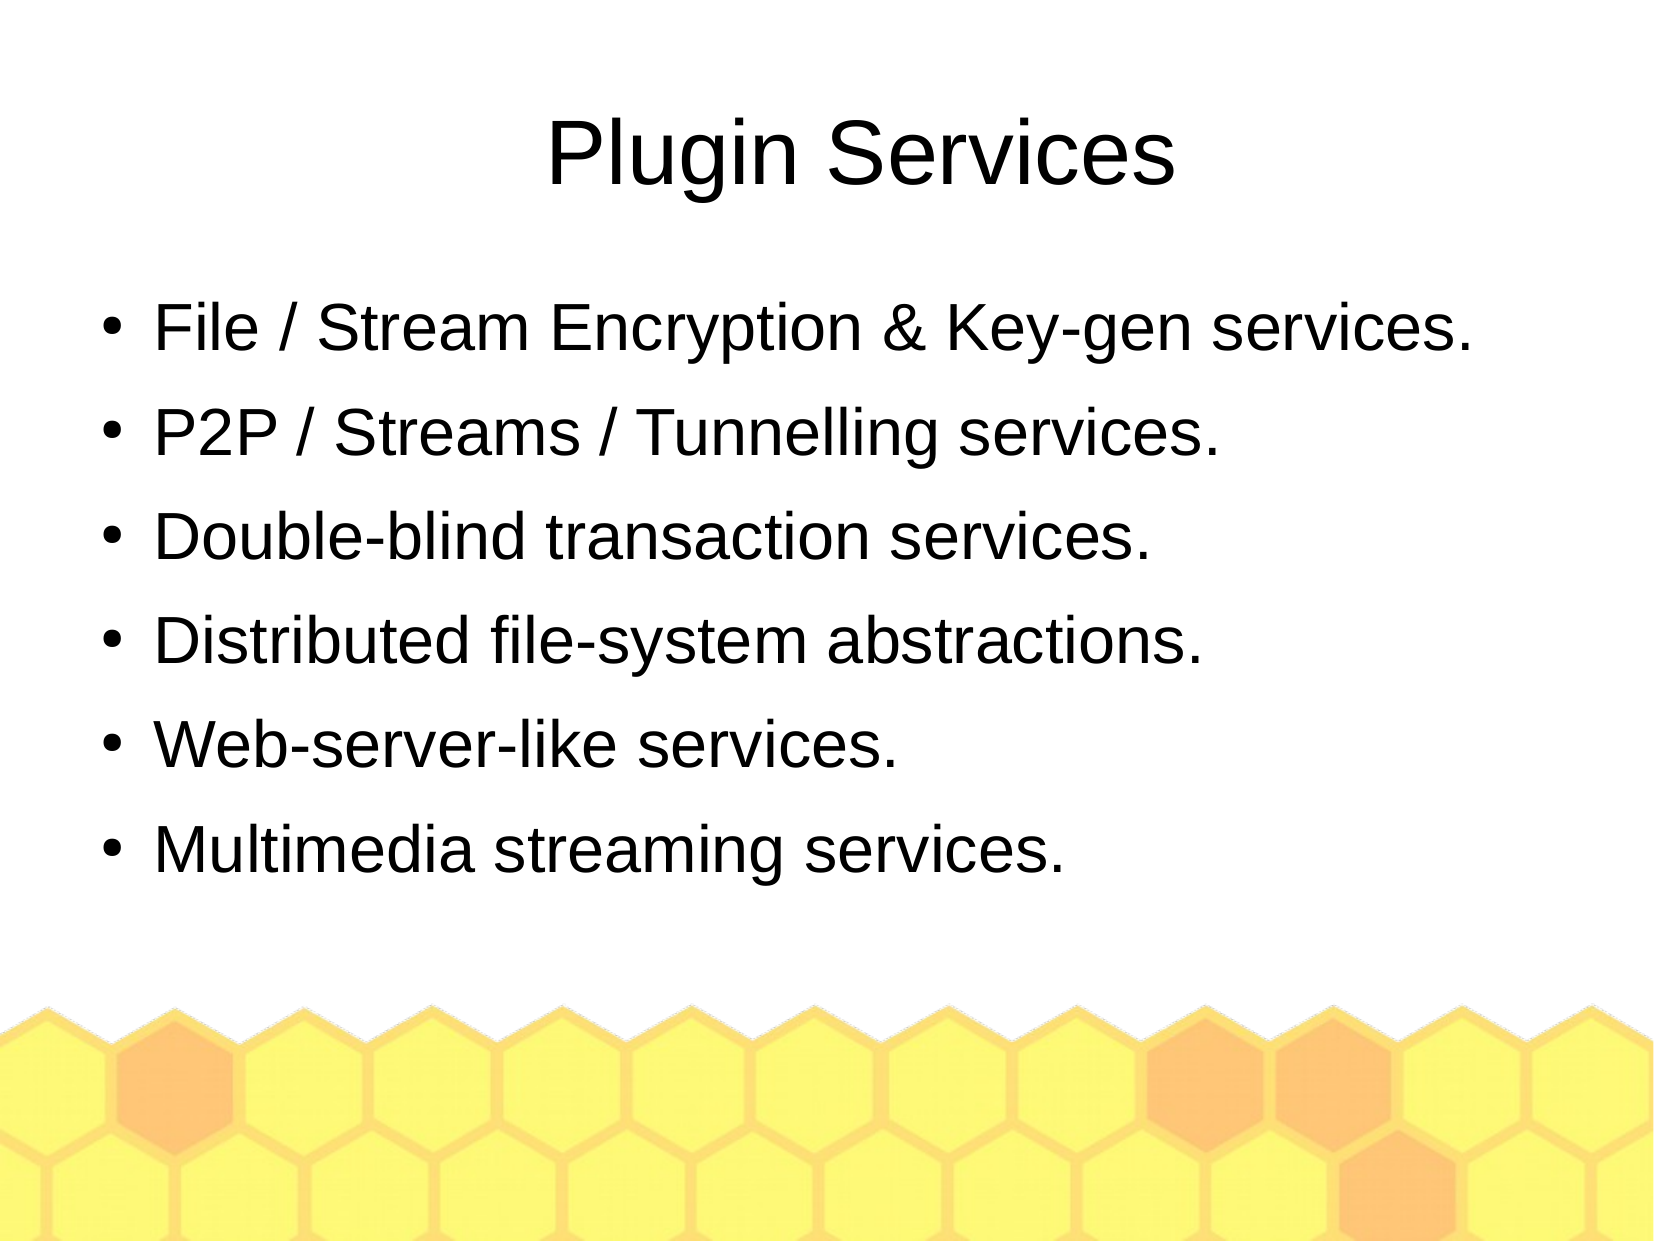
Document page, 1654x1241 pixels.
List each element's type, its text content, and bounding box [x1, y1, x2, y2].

list File / Stream Encryption & Key-gen services. P2P / Streams / Tunnelling services. Double-blind transaction services. Distributed file-system abstractions. Web-server-like services. Multimedia streaming services. [82, 290, 1571, 1010]
title Plugin Services [82, 49, 1571, 257]
picture [0, 1001, 1654, 1241]
